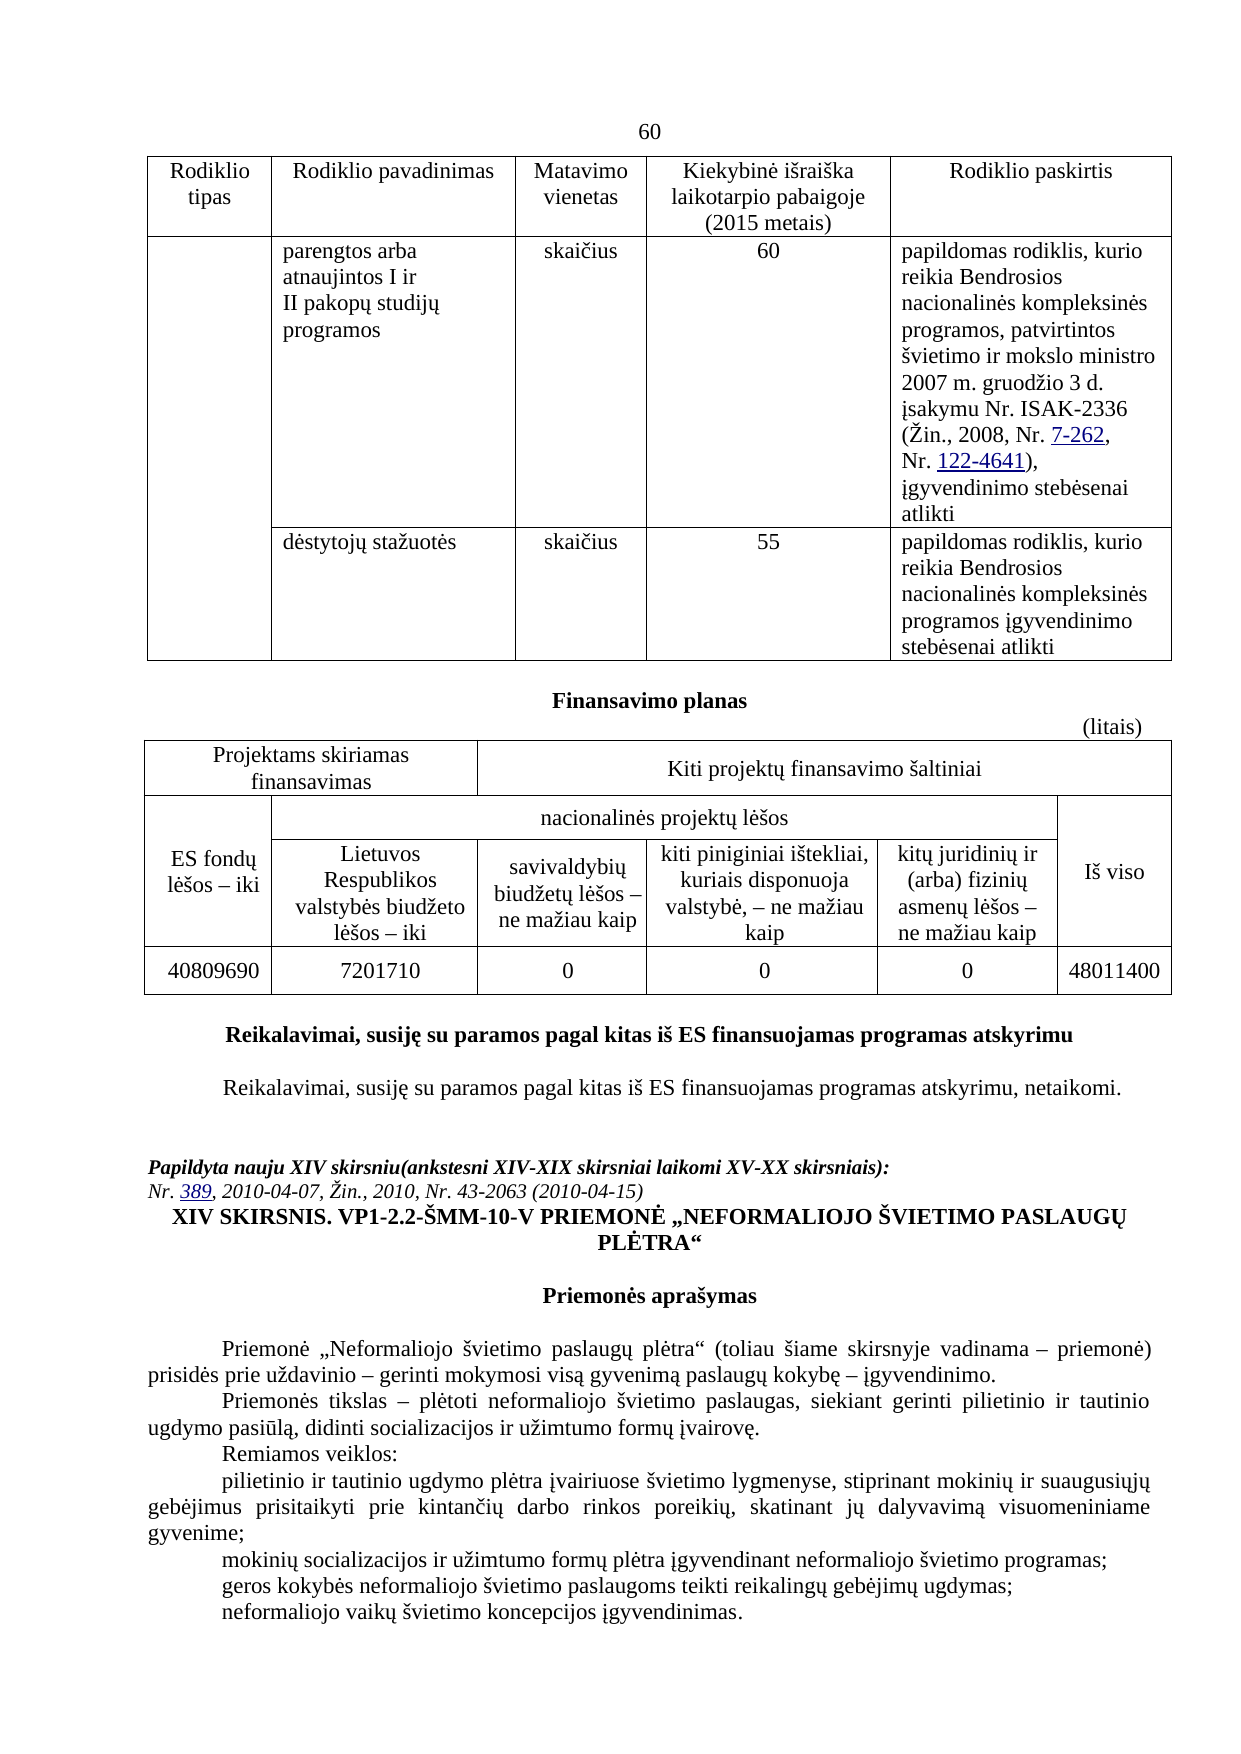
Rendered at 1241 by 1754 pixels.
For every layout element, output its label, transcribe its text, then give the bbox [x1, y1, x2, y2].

table_cell 48011400 [1058, 947, 1171, 993]
table_cell kiti piniginiai ištekliai, kuriais disponuoja valstybė, – ne mažiau kaip [647, 840, 877, 946]
text Remiamos veiklos: [148, 1440, 1152, 1467]
table_cell nacionalinės projektų lėšos [272, 796, 1057, 839]
text neformaliojo vaikų švietimo koncepcijos įgyvendinimas. [148, 1598, 1152, 1625]
text Reikalavimai, susiję su paramos pagal kitas iš ES finansuojamas programas atskyrimu [148, 1021, 1152, 1047]
table_header Rodiklio tipas [148, 157, 271, 236]
table_header Rodiklio pavadinimas [272, 157, 515, 236]
table_cell parengtos arba atnaujintos I ir II pakopų studijų programos [272, 237, 515, 527]
text (litais) [148, 713, 1142, 739]
text Reikalavimai, susiję su paramos pagal kitas iš ES finansuojamas programas atskyrimu, netaikomi. [148, 1073, 1152, 1100]
table_cell 0 [478, 947, 646, 993]
text Priemonės tikslas – plėtoti neformaliojo švietimo paslaugas, siekiant gerinti pilietinio ir tautinio ugdymo pasiūlą, didinti socializacijos ir užimtumo formų įvairovę. [148, 1388, 1152, 1440]
table_header Projektams skiriamas finansavimas [145, 741, 477, 795]
table_cell Iš viso [1058, 796, 1171, 946]
table_cell papildomas rodiklis, kurio reikia Bendrosios nacionalinės kompleksinės programos įgyvendinimo stebėsenai atlikti [891, 528, 1171, 659]
table_header Kiekybinė išraiška laikotarpio pabaigoje (2015 metais) [647, 157, 890, 236]
table_cell dėstytojų stažuotės [272, 528, 515, 659]
table_cell Lietuvos Respublikos valstybės biudžeto lėšos – iki [272, 840, 477, 946]
table_cell 60 [647, 237, 890, 527]
text geros kokybės neformaliojo švietimo paslaugoms teikti reikalingų gebėjimų ugdymas; [148, 1572, 1152, 1598]
table_header Matavimo vienetas [516, 157, 646, 236]
table_cell 0 [878, 947, 1057, 993]
table_cell 0 [647, 947, 877, 993]
text Priemonė „Neformaliojo švietimo paslaugų plėtra“ (toliau šiame skirsnyje vadinama – priemonė) prisidės prie uždavinio – gerinti mokymosi visą gyvenimą paslaugų kokybę – įgyvendinimo. [148, 1335, 1152, 1388]
table_cell skaičius [516, 528, 646, 659]
table_cell 55 [647, 528, 890, 659]
table_cell [148, 237, 271, 659]
text XIV SKIRSNIS. VP1-2.2-ŠMM-10-V PRIEMONĖ „NEFORMALIOJO ŠVIETIMO PASLAUGŲ PLĖTRA“ [148, 1203, 1152, 1256]
text Finansavimo planas [148, 687, 1152, 713]
text Papildyta nauju XIV skirsniu(ankstesni XIV-XIX skirsniai laikomi XV-XX skirsniais): [148, 1155, 1152, 1179]
table_cell papildomas rodiklis, kurio reikia Bendrosios nacionalinės kompleksinės programos, patvirtintos švietimo ir mokslo ministro 2007 m. gruodžio 3 d. įsakymu Nr. ISAK-2336 (Žin., 2008, Nr. 7-262, Nr. 122-4641), įgyvendinimo stebėsenai atlikti [891, 237, 1171, 527]
text pilietinio ir tautinio ugdymo plėtra įvairiuose švietimo lygmenyse, stiprinant mokinių ir suaugusiųjų gebėjimus prisitaikyti prie kintančių darbo rinkos poreikių, skatinant jų dalyvavimą visuomeniniame gyvenime; [148, 1467, 1152, 1546]
table_cell savivaldybių biudžetų lėšos – ne mažiau kaip [478, 840, 646, 946]
text mokinių socializacijos ir užimtumo formų plėtra įgyvendinant neformaliojo švietimo programas; [148, 1546, 1152, 1572]
table_header Rodiklio paskirtis [891, 157, 1171, 236]
text Nr. 389, 2010-04-07, Žin., 2010, Nr. 43-2063 (2010-04-15) [148, 1179, 1152, 1203]
text Priemonės aprašymas [148, 1282, 1152, 1308]
table_cell skaičius [516, 237, 646, 527]
table_cell 7201710 [272, 947, 477, 993]
table_cell 40809690 [145, 947, 271, 993]
table_cell kitų juridinių ir (arba) fizinių asmenų lėšos – ne mažiau kaip [878, 840, 1057, 946]
table_cell ES fondų lėšos – iki [145, 796, 271, 946]
table_header Kiti projektų finansavimo šaltiniai [478, 741, 1171, 795]
